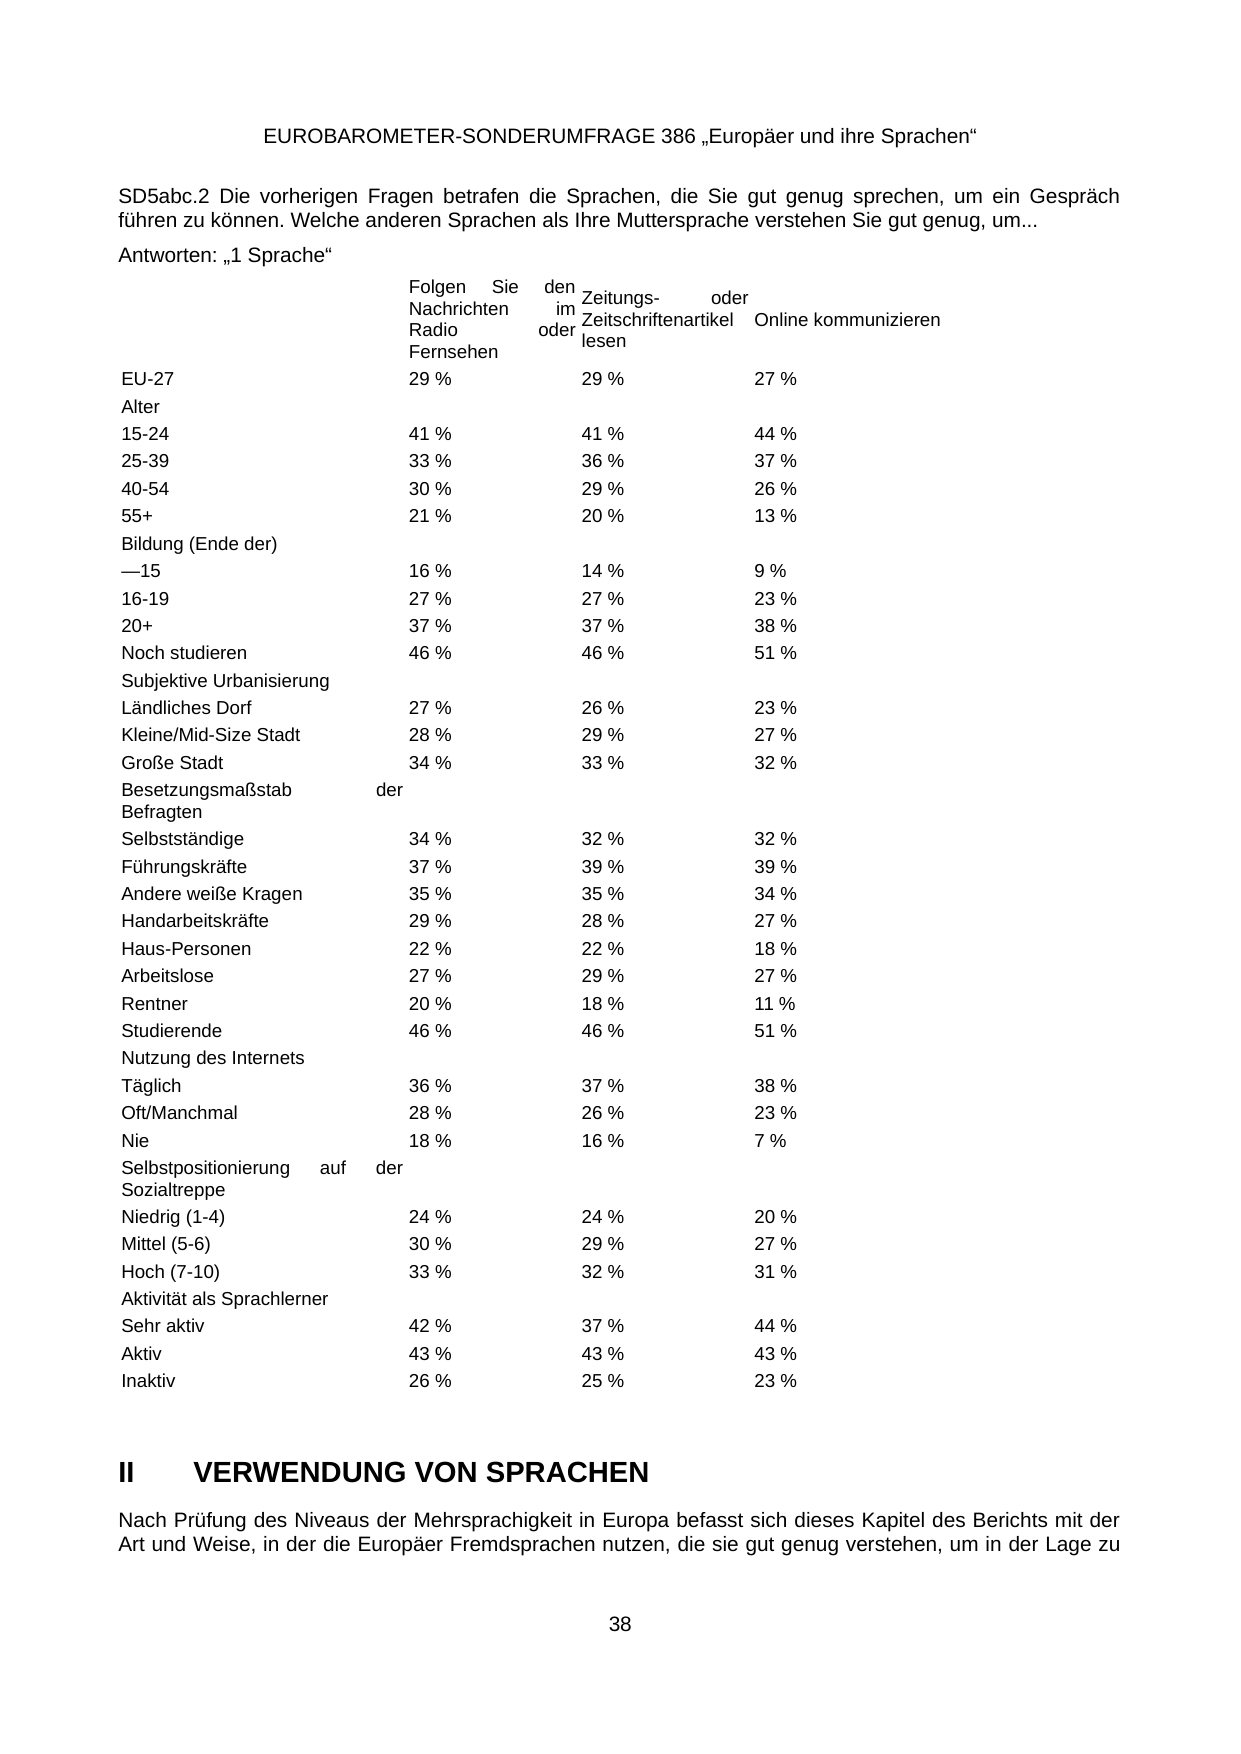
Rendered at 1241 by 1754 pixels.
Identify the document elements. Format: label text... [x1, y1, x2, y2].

table_cell EU-27 [118, 365, 406, 393]
table_cell [406, 1044, 578, 1072]
table_cell [579, 776, 751, 825]
table_cell Handarbeitskräfte [118, 907, 406, 935]
table_cell 7 % [751, 1126, 945, 1154]
table_cell 46 % [406, 1017, 578, 1044]
table_cell 44 % [751, 1313, 945, 1340]
table_cell 27 % [751, 907, 945, 935]
table_cell [579, 667, 751, 694]
table_cell Bildung (Ende der) [118, 530, 406, 557]
table_cell 26 % [406, 1367, 578, 1394]
table_cell 35 % [406, 880, 578, 907]
table_cell 32 % [579, 825, 751, 852]
table_cell Führungskräfte [118, 853, 406, 880]
table_cell 21 % [406, 502, 578, 529]
table_cell [406, 667, 578, 694]
table_cell [579, 1044, 751, 1072]
table_cell 28 % [579, 907, 751, 935]
table_cell 44 % [751, 420, 945, 447]
table_cell 23 % [751, 584, 945, 612]
table_cell 46 % [406, 639, 578, 667]
table_cell 13 % [751, 502, 945, 529]
table_cell [406, 530, 578, 557]
table_cell Aktivität als Sprachlerner [118, 1285, 406, 1312]
table_cell [751, 1154, 945, 1203]
table_cell [751, 1044, 945, 1072]
table_cell Große Stadt [118, 749, 406, 776]
table_cell 14 % [579, 557, 751, 584]
table_cell 27 % [751, 1230, 945, 1258]
table_cell 28 % [406, 721, 578, 749]
table_cell [579, 530, 751, 557]
table_cell 25 % [579, 1367, 751, 1394]
table_cell 33 % [406, 1258, 578, 1285]
table_cell 9 % [751, 557, 945, 584]
table_cell Hoch (7-10) [118, 1258, 406, 1285]
table_cell 43 % [751, 1340, 945, 1367]
table_cell Sehr aktiv [118, 1313, 406, 1340]
table_cell Studierende [118, 1017, 406, 1044]
table_cell 34 % [751, 880, 945, 907]
table_cell 11 % [751, 990, 945, 1017]
table_cell 18 % [751, 935, 945, 962]
table_cell 37 % [406, 612, 578, 639]
table_cell 20 % [751, 1203, 945, 1230]
table_cell 23 % [751, 1099, 945, 1126]
table_cell 42 % [406, 1313, 578, 1340]
table_cell 33 % [406, 448, 578, 475]
table_cell [579, 1154, 751, 1203]
table_cell 29 % [579, 365, 751, 393]
table_cell [406, 1285, 578, 1312]
table_cell 27 % [751, 721, 945, 749]
table_cell 22 % [579, 935, 751, 962]
table_cell 26 % [579, 694, 751, 721]
table_cell 16 % [579, 1126, 751, 1154]
table_cell 36 % [406, 1072, 578, 1099]
table_cell 28 % [406, 1099, 578, 1126]
table_cell Aktiv [118, 1340, 406, 1367]
text Antworten: „1 Sprache“ [118, 243, 1122, 267]
table_cell Haus-Personen [118, 935, 406, 962]
table_cell 40-54 [118, 475, 406, 502]
table_cell [751, 1285, 945, 1312]
table_cell Subjektive Urbanisierung [118, 667, 406, 694]
table_cell 33 % [579, 749, 751, 776]
table_cell 35 % [579, 880, 751, 907]
table_cell 16-19 [118, 584, 406, 612]
table_cell 29 % [579, 721, 751, 749]
table_cell 26 % [751, 475, 945, 502]
table_cell 32 % [579, 1258, 751, 1285]
table_cell 32 % [751, 825, 945, 852]
table_cell 29 % [579, 475, 751, 502]
table_cell Täglich [118, 1072, 406, 1099]
table_cell 23 % [751, 1367, 945, 1394]
table_cell Mittel (5-6) [118, 1230, 406, 1258]
table_cell 31 % [751, 1258, 945, 1285]
table_cell 29 % [579, 1230, 751, 1258]
table_cell 43 % [579, 1340, 751, 1367]
table_cell 51 % [751, 639, 945, 667]
table_cell Niedrig (1-4) [118, 1203, 406, 1230]
table_cell 37 % [406, 853, 578, 880]
table_cell 24 % [579, 1203, 751, 1230]
table_cell 15-24 [118, 420, 406, 447]
text Nach Prüfung des Niveaus der Mehrsprachigkeit in Europa befasst sich dieses Kapitel des Berichts mit der Art und Weise, in der die Europäer Fremdsprachen nutzen, die sie gut genug verstehen, um in der Lage zu [118, 1507, 1122, 1555]
table_cell 37 % [579, 612, 751, 639]
table_cell 26 % [579, 1099, 751, 1126]
table_cell [406, 776, 578, 825]
table_cell 18 % [579, 990, 751, 1017]
table_cell 37 % [579, 1072, 751, 1099]
table_cell 39 % [579, 853, 751, 880]
table_cell 51 % [751, 1017, 945, 1044]
table_cell 30 % [406, 475, 578, 502]
table_cell Kleine/Mid-Size Stadt [118, 721, 406, 749]
table_cell 32 % [751, 749, 945, 776]
table_cell —15 [118, 557, 406, 584]
table_header Zeitungs- oder Zeitschriftenartikel lesen [579, 273, 751, 365]
table_cell 20+ [118, 612, 406, 639]
table_cell 34 % [406, 825, 578, 852]
table_cell 23 % [751, 694, 945, 721]
table_cell [751, 776, 945, 825]
table_cell 46 % [579, 1017, 751, 1044]
table_header Online kommunizieren [751, 273, 945, 365]
table_cell Selbstständige [118, 825, 406, 852]
table_cell 20 % [579, 502, 751, 529]
table_cell Besetzungsmaßstab der Befragten [118, 776, 406, 825]
table_cell Noch studieren [118, 639, 406, 667]
table_cell 39 % [751, 853, 945, 880]
table_cell Nie [118, 1126, 406, 1154]
table_cell [579, 1285, 751, 1312]
table_cell 25-39 [118, 448, 406, 475]
table_cell Nutzung des Internets [118, 1044, 406, 1072]
table_cell 20 % [406, 990, 578, 1017]
table_cell [406, 1154, 578, 1203]
text SD5abc.2 Die vorherigen Fragen betrafen die Sprachen, die Sie gut genug sprechen, um ein Gespräch führen zu können. Welche anderen Sprachen als Ihre Muttersprache verstehen Sie gut genug, um... [118, 183, 1122, 231]
table_cell Selbstpositionierung auf der Sozialtreppe [118, 1154, 406, 1203]
table_cell 38 % [751, 612, 945, 639]
table_cell 34 % [406, 749, 578, 776]
subtitle VERWENDUNG VON SPRACHEN [118, 1455, 1122, 1489]
table_cell 41 % [579, 420, 751, 447]
table_cell 29 % [406, 365, 578, 393]
table_cell Arbeitslose [118, 962, 406, 989]
table_cell 36 % [579, 448, 751, 475]
table_cell 38 % [751, 1072, 945, 1099]
table_cell [751, 530, 945, 557]
table_header [118, 273, 406, 365]
table_cell 29 % [406, 907, 578, 935]
table_cell Andere weiße Kragen [118, 880, 406, 907]
table_cell 37 % [579, 1313, 751, 1340]
table_cell 27 % [406, 962, 578, 989]
table_cell 27 % [751, 365, 945, 393]
table_cell 27 % [751, 962, 945, 989]
table_cell 55+ [118, 502, 406, 529]
table_cell 16 % [406, 557, 578, 584]
table_cell Oft/Manchmal [118, 1099, 406, 1126]
table_cell 27 % [406, 584, 578, 612]
table_cell 29 % [579, 962, 751, 989]
table_cell 22 % [406, 935, 578, 962]
table_cell 37 % [751, 448, 945, 475]
table_cell 24 % [406, 1203, 578, 1230]
table_cell Rentner [118, 990, 406, 1017]
table_cell 41 % [406, 420, 578, 447]
table_cell 27 % [406, 694, 578, 721]
table_cell 18 % [406, 1126, 578, 1154]
table_cell 30 % [406, 1230, 578, 1258]
table_cell Alter [118, 393, 945, 420]
table_cell Inaktiv [118, 1367, 406, 1394]
table_cell 27 % [579, 584, 751, 612]
table_cell Ländliches Dorf [118, 694, 406, 721]
table_header Folgen Sie den Nachrichten im Radio oder Fernsehen [406, 273, 578, 365]
table_cell 43 % [406, 1340, 578, 1367]
table_cell [751, 667, 945, 694]
table_cell 46 % [579, 639, 751, 667]
